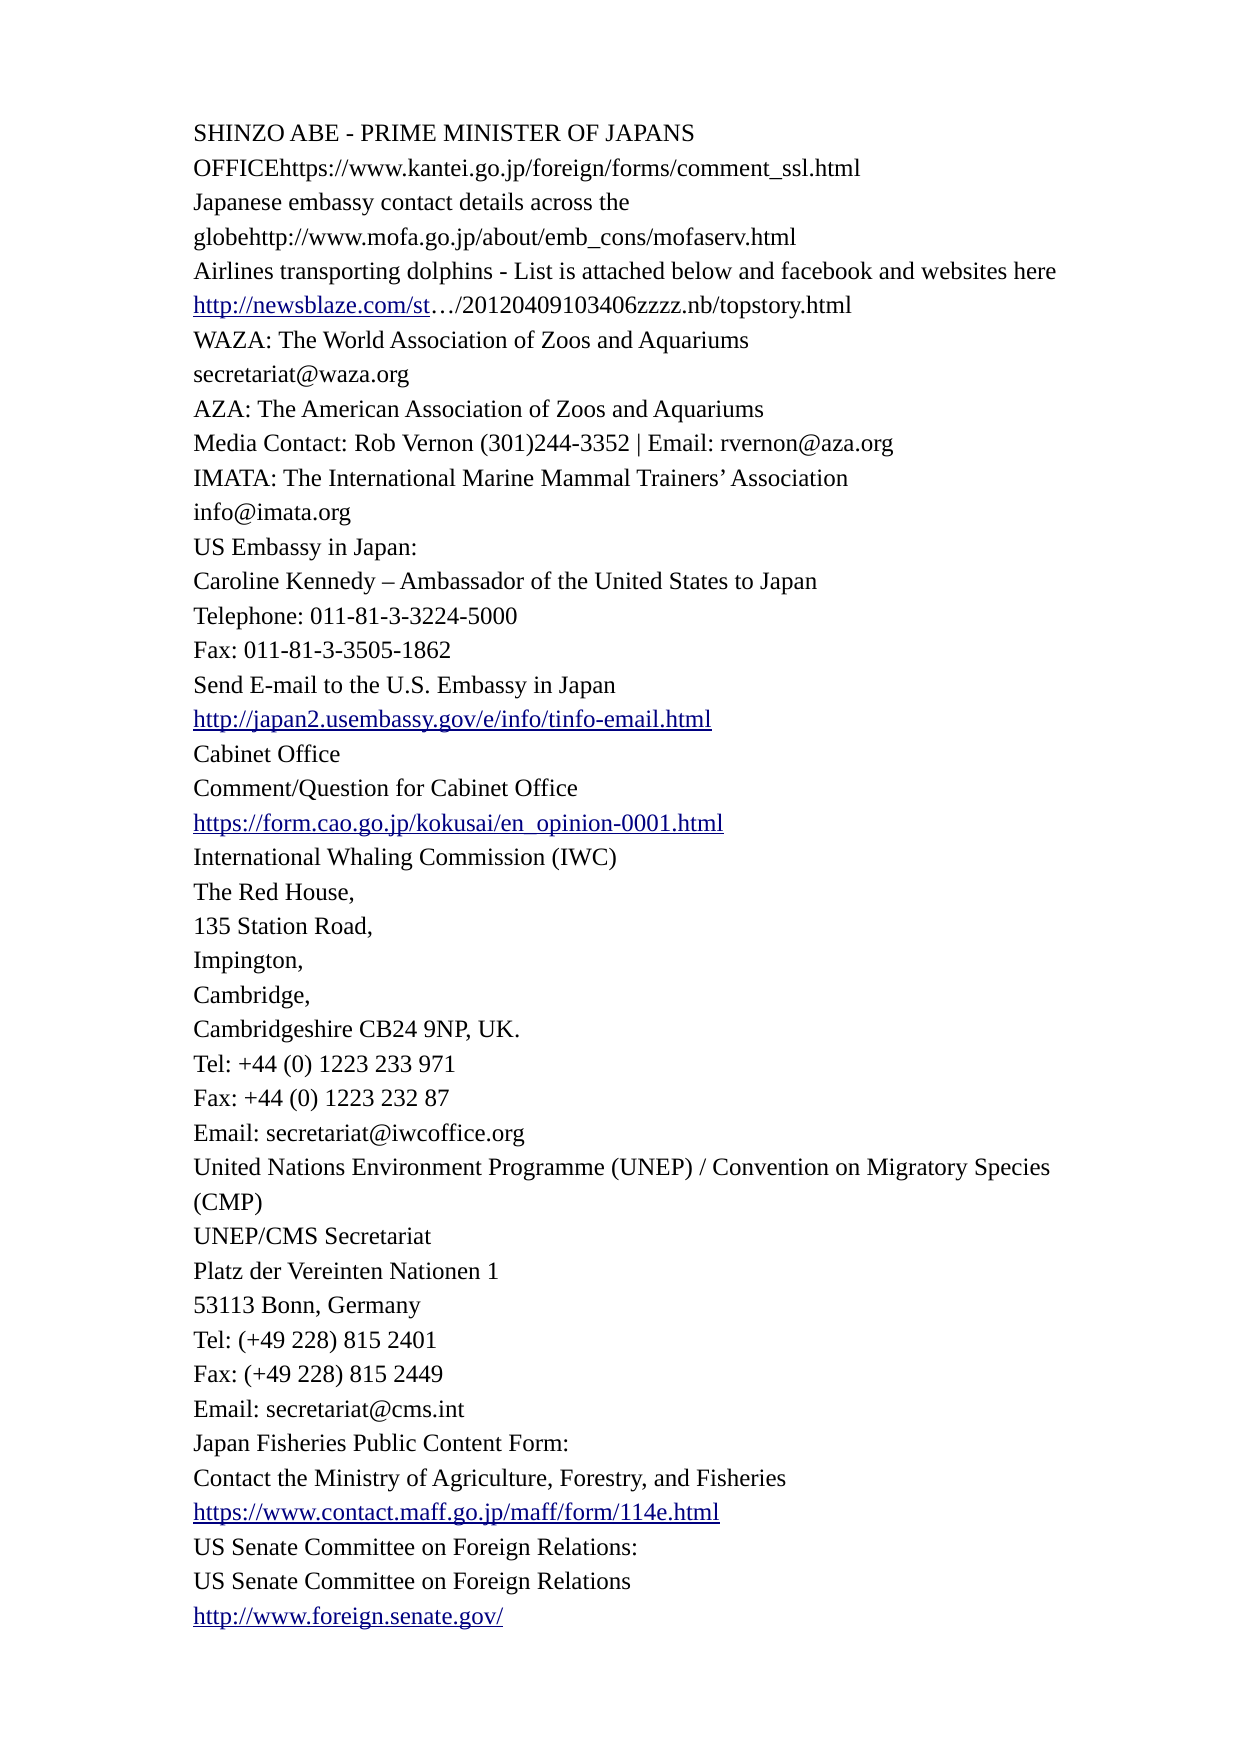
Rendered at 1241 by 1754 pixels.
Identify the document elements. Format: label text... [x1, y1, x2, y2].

list SHINZO ABE - PRIME MINISTER OF JAPANS OFFICEhttps://www.kantei.go.jp/foreign/forms/comment_ssl.html Japanese embassy contact details across the globehttp://www.mofa.go.jp/about/emb_cons/mofaserv.html Airlines transporting dolphins - List is attached below and facebook and websites here http://newsblaze.com/st…/20120409103406zzzz.nb/topstory.html WAZA: The World Association of Zoos and Aquariums secretariat@waza.org AZA: The American Association of Zoos and Aquariums Media Contact: Rob Vernon (301)244-3352 | Email: rvernon@aza.org IMATA: The International Marine Mammal Trainers’ Association info@imata.org US Embassy in Japan: Caroline Kennedy – Ambassador of the United States to Japan Telephone: 011-81-3-3224-5000 Fax: 011-81-3-3505-1862 Send E-mail to the U.S. Embassy in Japan http://japan2.usembassy.gov/e/info/tinfo-email.html Cabinet Office Comment/Question for Cabinet Office https://form.cao.go.jp/kokusai/en_opinion-0001.html International Whaling Commission (IWC) The Red House, 135 Station Road, Impington, Cambridge, Cambridgeshire CB24 9NP, UK. Tel: +44 (0) 1223 233 971 Fax: +44 (0) 1223 232 87 Email: secretariat@iwcoffice.org United Nations Environment Programme (UNEP) / Convention on Migratory Species (CMP) UNEP/CMS Secretariat Platz der Vereinten Nationen 1 53113 Bonn, Germany Tel: (+49 228) 815 2401 Fax: (+49 228) 815 2449 Email: secretariat@cms.int Japan Fisheries Public Content Form: Contact the Ministry of Agriculture, Forestry, and Fisheries https://www.contact.maff.go.jp/maff/form/114e.html US Senate Committee on Foreign Relations: US Senate Committee on Foreign Relations http://www.foreign.senate.gov/ [164, 118, 1122, 1629]
